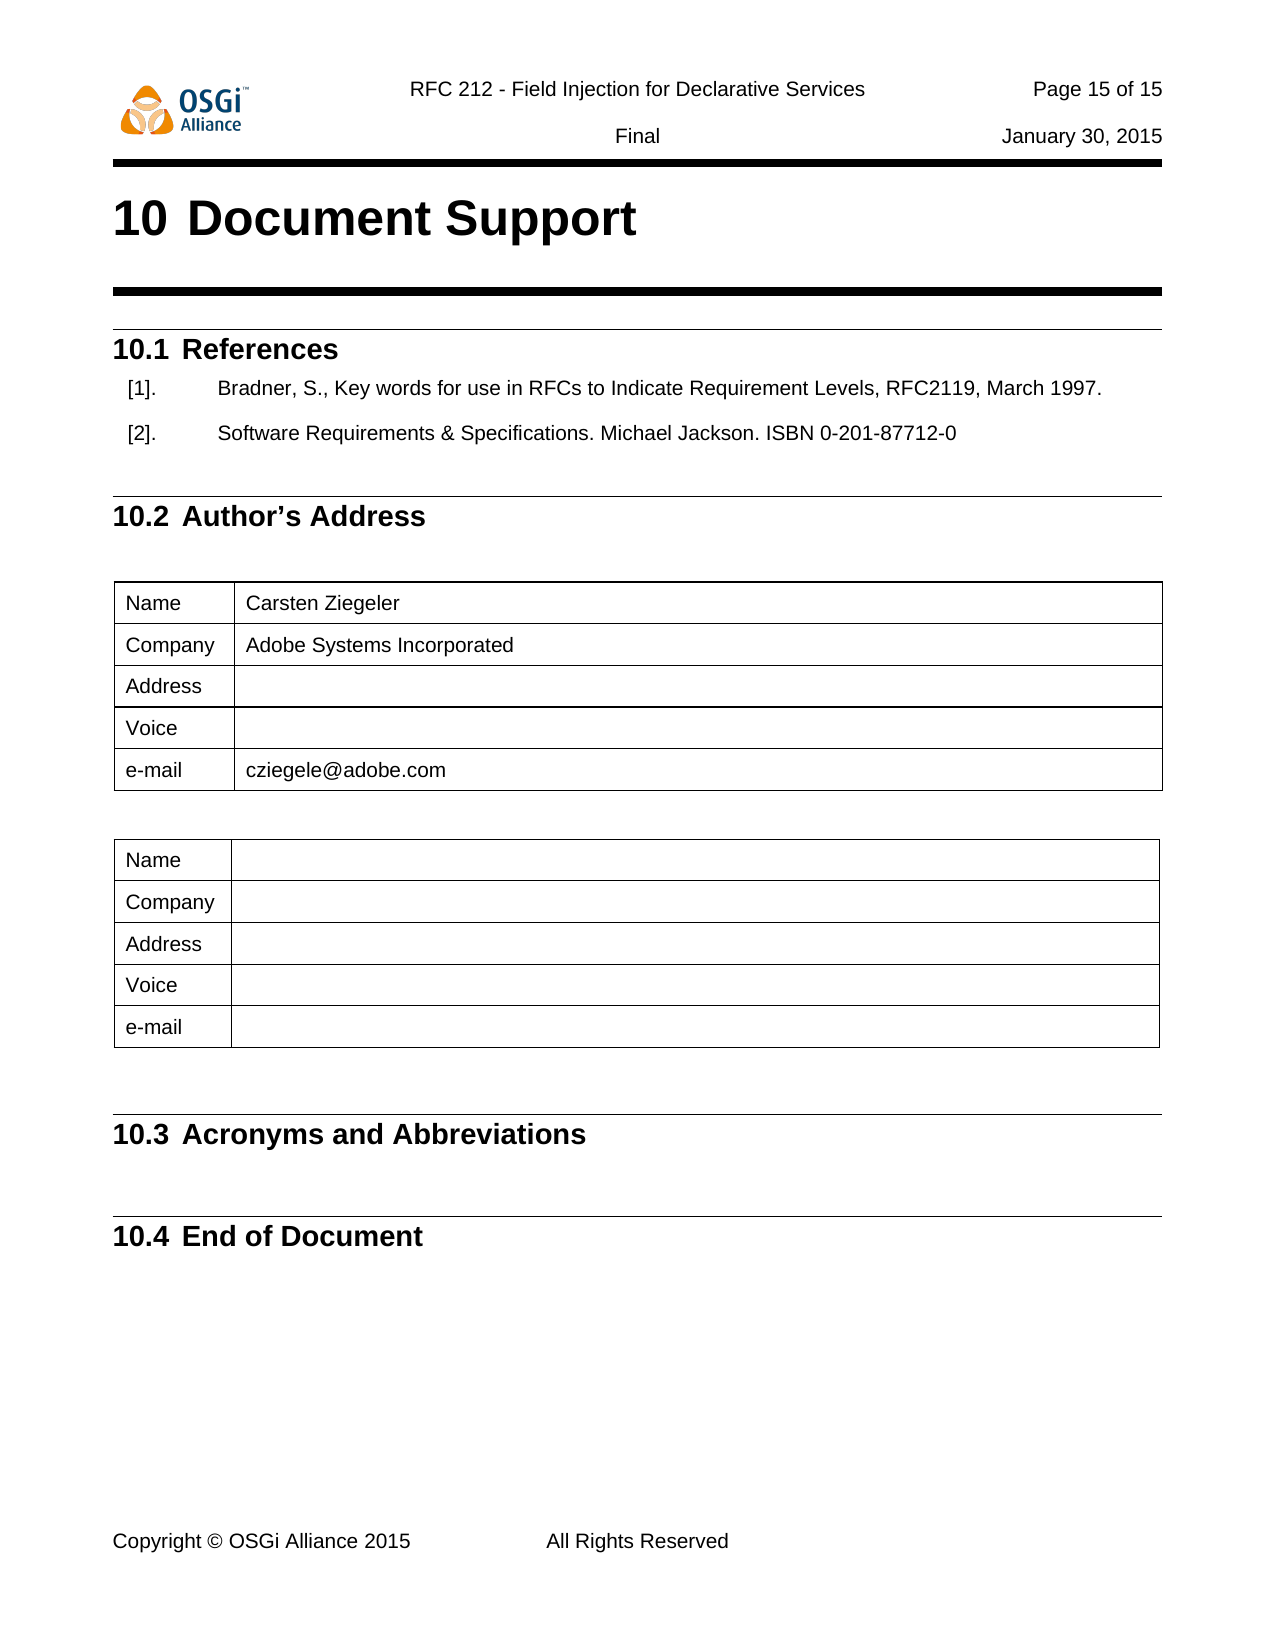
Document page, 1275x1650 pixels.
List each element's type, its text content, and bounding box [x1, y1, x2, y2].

subtitle References [112, 330, 1162, 366]
table_cell [235, 708, 1162, 748]
table_cell Company [115, 624, 234, 665]
table_cell [232, 965, 1159, 1005]
table_cell Company [115, 881, 231, 922]
table_cell Voice [115, 708, 234, 748]
table_cell Address [115, 923, 231, 964]
list Software Requirements & Specifications. Michael Jackson. ISBN 0-201-87712-0 [127, 421, 1162, 445]
table_header Name [115, 840, 231, 880]
subtitle Document Support [112, 160, 1162, 296]
subtitle End of Document [112, 1217, 1162, 1253]
table_cell e-mail [115, 749, 234, 790]
table_cell e-mail [115, 1006, 231, 1047]
table_cell Adobe Systems Incorporated [235, 624, 1162, 665]
table_cell [232, 881, 1159, 922]
table_header Carsten Ziegeler [235, 583, 1162, 623]
table_cell cziegele@adobe.com [235, 749, 1162, 790]
subtitle Acronyms and Abbreviations [112, 1115, 1162, 1150]
list Bradner, S., Key words for use in RFCs to Indicate Requirement Levels, RFC2119, March 1997. [127, 376, 1162, 400]
table_header [232, 840, 1159, 880]
table_cell [235, 666, 1162, 706]
table_cell Voice [115, 965, 231, 1005]
table_header Name [115, 583, 234, 623]
table_cell [232, 1006, 1159, 1047]
table_cell [232, 923, 1159, 964]
table_cell Address [115, 666, 234, 706]
picture [113, 78, 257, 142]
subtitle Author’s Address [112, 497, 1162, 532]
